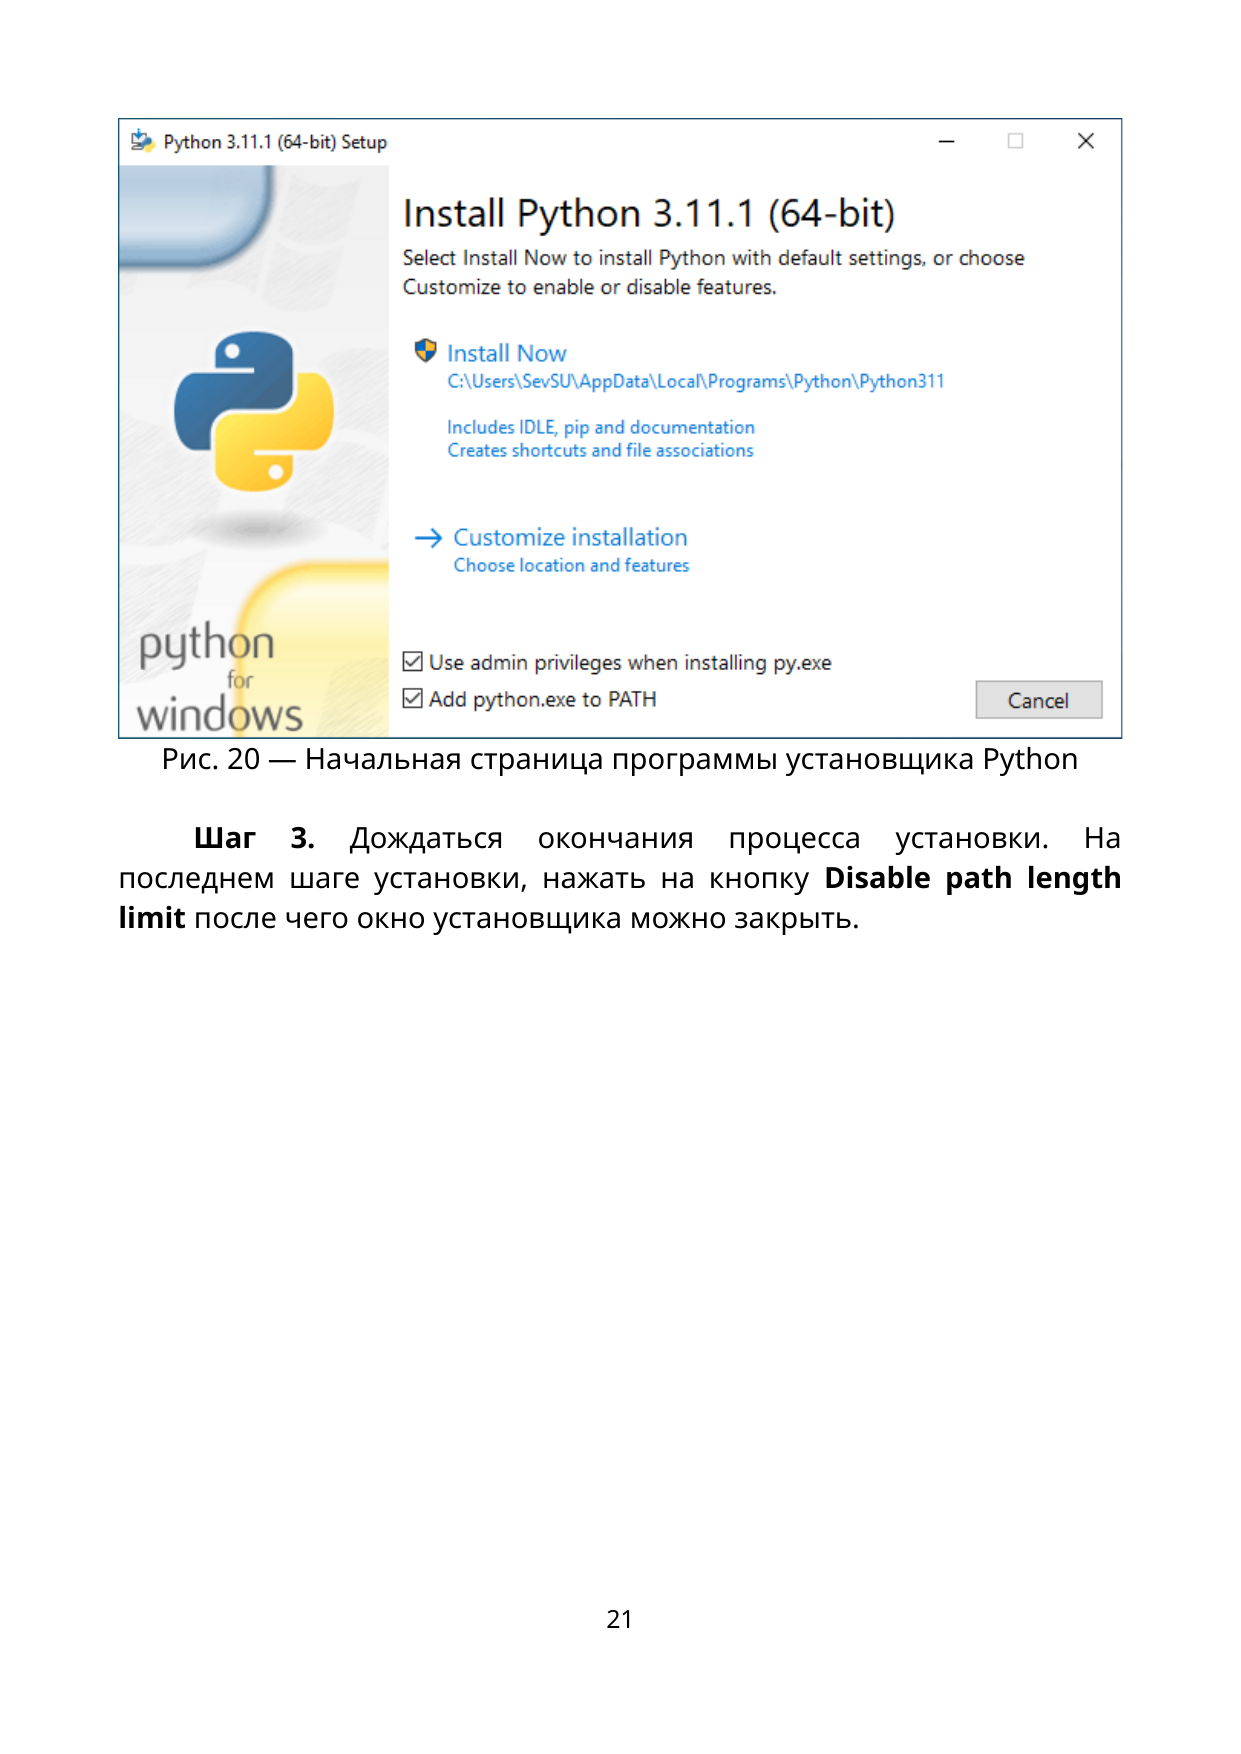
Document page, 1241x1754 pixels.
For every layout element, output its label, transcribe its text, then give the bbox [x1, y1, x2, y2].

text Шаг 3. Дождаться окончания процесса установки. На последнем шаге установки, нажать на кнопку Disable path length limit после чего окно установщика можно закрыть. [118, 817, 1122, 937]
picture [118, 118, 1123, 739]
text Рис. 20 — Начальная страница программы установщика Python [118, 739, 1122, 778]
